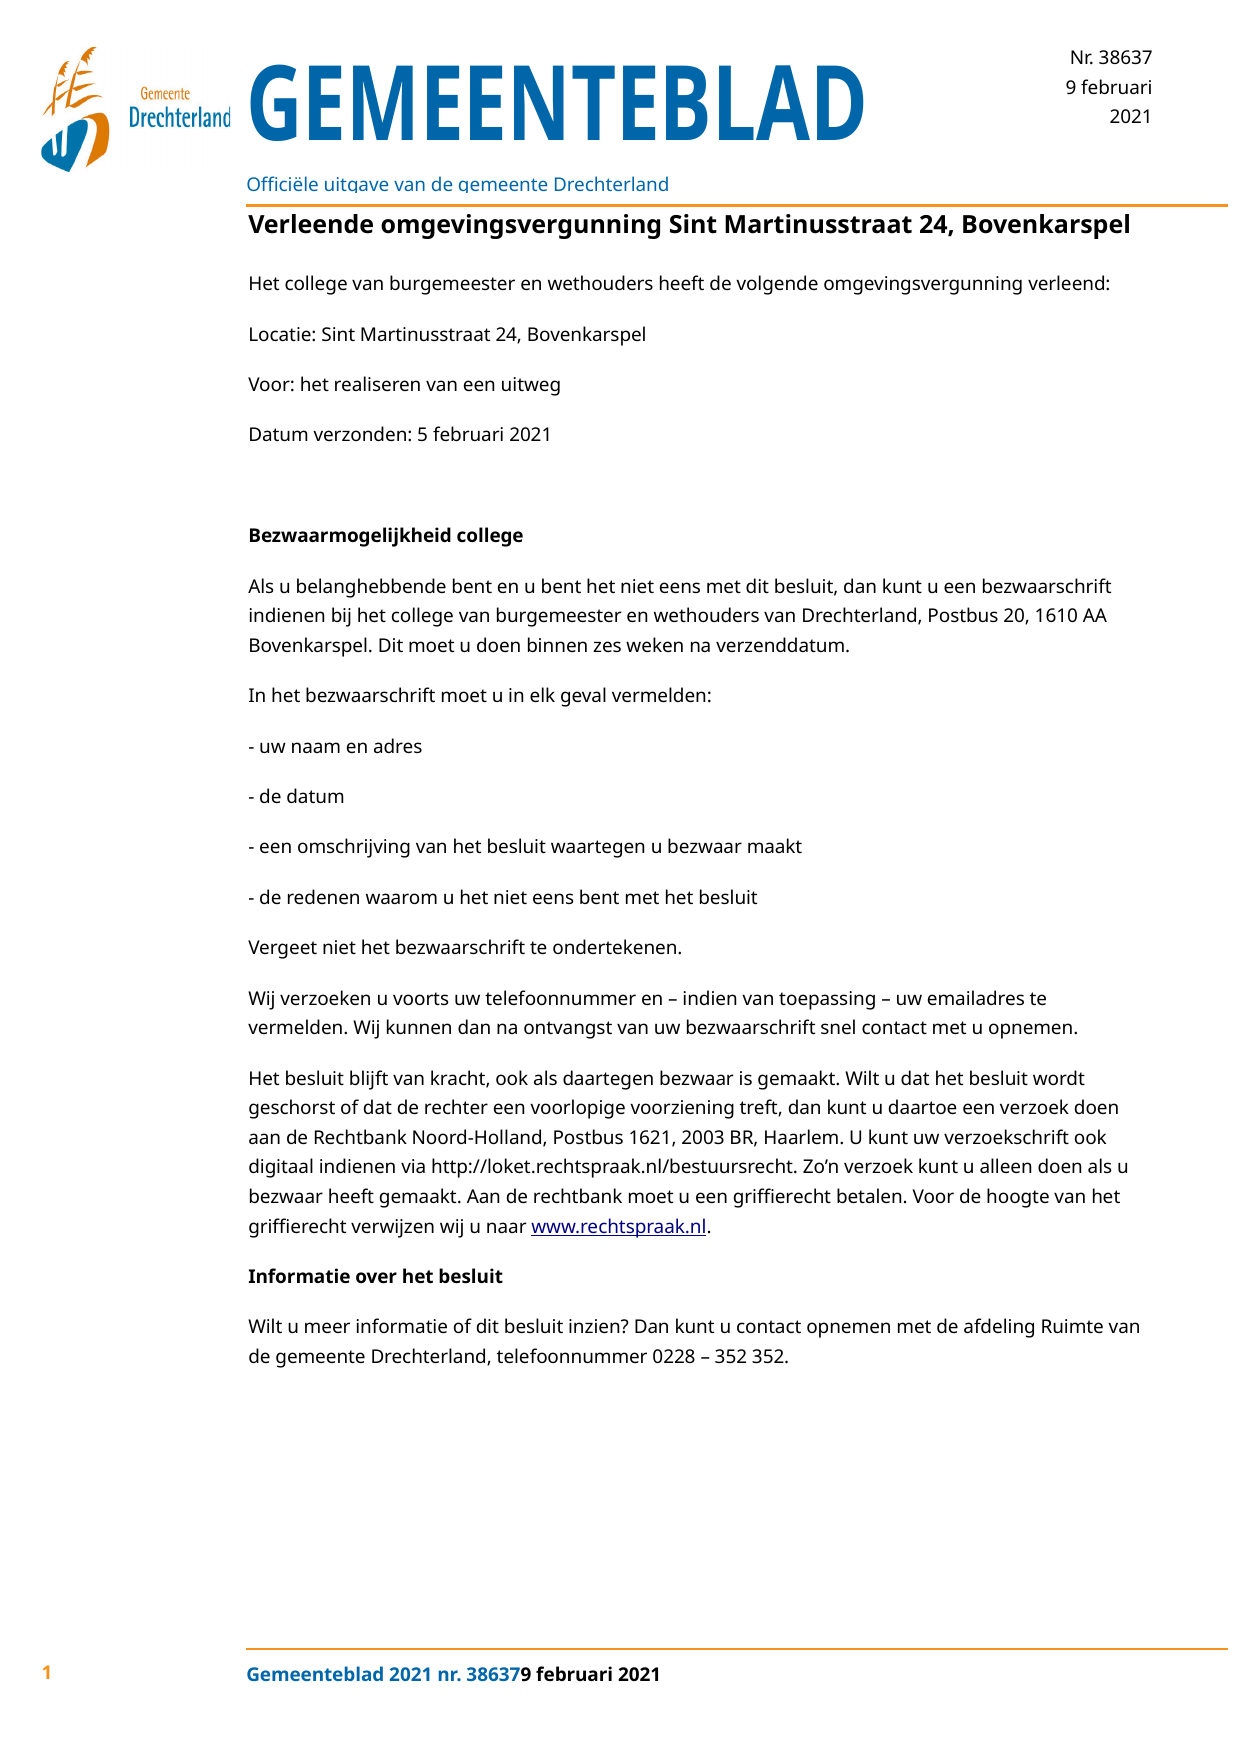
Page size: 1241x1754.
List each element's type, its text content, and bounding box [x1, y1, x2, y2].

text - een omschrijving van het besluit waartegen u bezwaar maakt [248, 834, 1152, 859]
text Als u belanghebbende bent en u bent het niet eens met dit besluit, dan kunt u een bezwaarschrift indienen bij het college van burgemeester en wethouders van Drechterland, Postbus 20, 1610 AA Bovenkarspel. Dit moet u doen binnen zes weken na verzenddatum. [248, 573, 1152, 658]
text - de datum [248, 783, 1152, 809]
text Wilt u meer informatie of dit besluit inzien? Dan kunt u contact opnemen met de afdeling Ruimte van de gemeente Drechterland, telefoonnummer 0228 – 352 352. [248, 1314, 1152, 1369]
picture [41, 158, 64, 172]
text Het besluit blijft van kracht, ook als daartegen bezwaar is gemaakt. Wilt u dat het besluit wordt geschorst of dat de rechter een voorlopige voorziening treft, dan kunt u daartoe een verzoek doen aan de Rechtbank Noord-Holland, Postbus 1621, 2003 BR, Haarlem. U kunt uw verzoekschrift ook digitaal indienen via http://loket.rechtspraak.nl/bestuursrecht. Zo’n verzoek kunt u alleen doen als u bezwaar heeft gemaakt. Aan de rechtbank moet u een griffierecht betalen. Voor de hoogte van het griffierecht verwijzen wij u naar www.rechtspraak.nl. [248, 1065, 1152, 1238]
text - de redenen waarom u het niet eens bent met het besluit [248, 884, 1152, 910]
text Locatie: Sint Martinusstraat 24, Bovenkarspel [248, 321, 1152, 346]
text Bezwaarmogelijkheid college [248, 522, 1152, 548]
text Verleende omgevingsvergunning Sint Martinusstraat 24, Bovenkarspel [248, 207, 1152, 241]
picture [41, 47, 231, 172]
text Vergeet niet het bezwaarschrift te ondertekenen. [248, 934, 1152, 960]
text Het college van burgemeester en wethouders heeft de volgende omgevingsvergunning verleend: [248, 270, 1152, 296]
text Voor: het realiseren van een uitweg [248, 371, 1152, 397]
text Datum verzonden: 5 februari 2021 [248, 422, 1152, 447]
text - uw naam en adres [248, 733, 1152, 758]
picture [226, 115, 231, 124]
text Wij verzoeken u voorts uw telefoonnummer en – indien van toepassing – uw emailadres te vermelden. Wij kunnen dan na ontvangst van uw bezwaarschrift snel contact met u opnemen. [248, 985, 1152, 1040]
text In het bezwaarschrift moet u in elk geval vermelden: [248, 682, 1152, 708]
text Informatie over het besluit [248, 1263, 1152, 1289]
